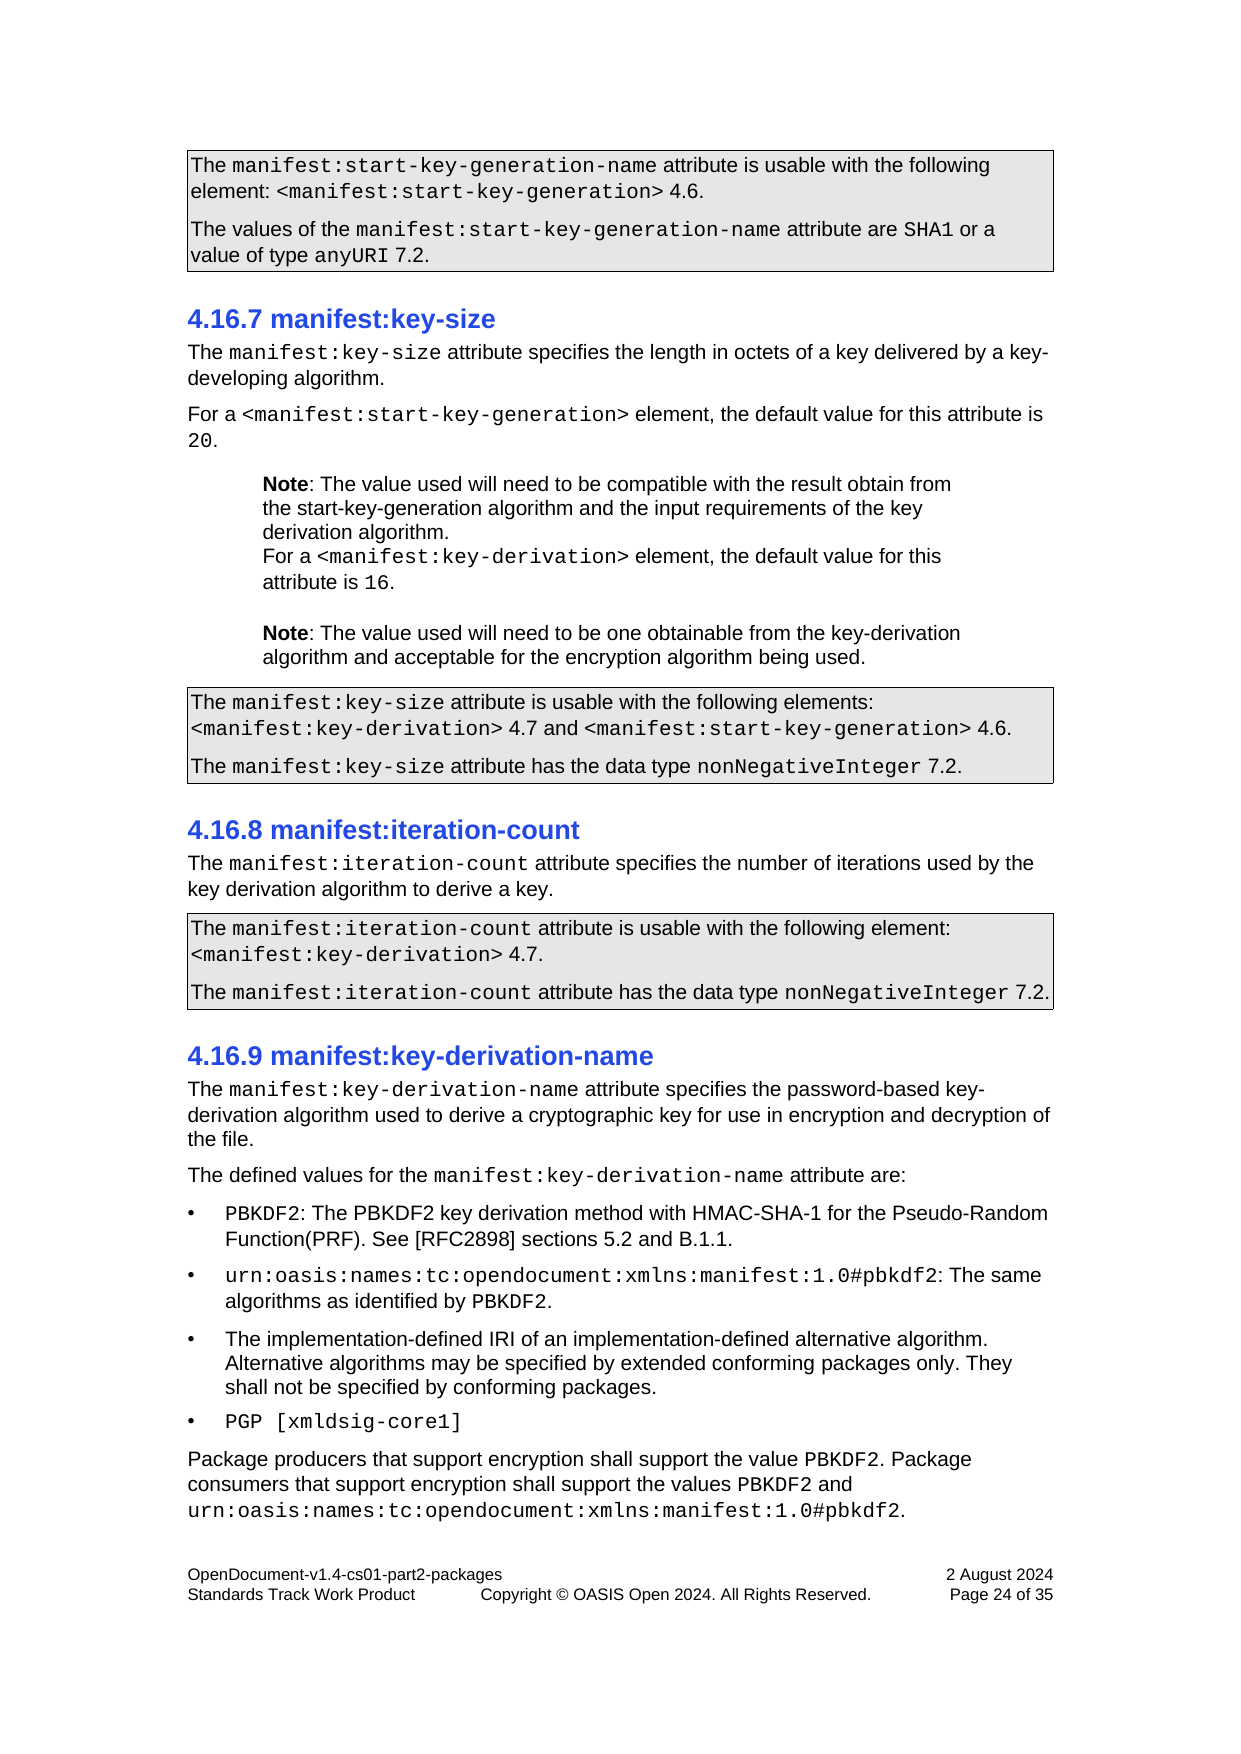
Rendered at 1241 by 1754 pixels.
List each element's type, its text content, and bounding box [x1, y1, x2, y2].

text The manifest:key-size attribute specifies the length in octets of a key delivered by a key-developing algorithm. [187, 340, 1053, 390]
subtitle manifest:key-derivation-name [187, 1040, 1053, 1071]
list urn:oasis:names:tc:opendocument:xmlns:manifest:1.0#pbkdf2: The same algorithms as identified by PBKDF2. [187, 1263, 1053, 1314]
list The manifest:key-size attribute is usable with the following elements: <manifest:key-derivation> 4.7 and <manifest:start-key-generation> 4.6. [188, 688, 1053, 742]
subtitle manifest:key-size [187, 303, 1053, 334]
list The values of the manifest:start-key-generation-name attribute are SHA1 or a value of type anyURI 7.2. [188, 214, 1053, 271]
text The manifest:iteration-count attribute specifies the number of iterations used by the key derivation algorithm to derive a key. [187, 851, 1053, 901]
list The implementation-defined IRI of an implementation-defined alternative algorithm. Alternative algorithms may be specified by extended conforming packages only. They shall not be specified by conforming packages. [187, 1327, 1053, 1399]
text Package producers that support encryption shall support the value PBKDF2. Package consumers that support encryption shall support the values PBKDF2 and urn:oasis:names:tc:opendocument:xmlns:manifest:1.0#pbkdf2. [187, 1446, 1053, 1524]
text Note: The value used will need to be one obtainable from the key-derivation algorithm and acceptable for the encryption algorithm being used. [262, 621, 978, 668]
list The manifest:key-size attribute has the data type nonNegativeInteger 7.2. [188, 751, 1053, 783]
text The manifest:key-derivation-name attribute specifies the password-based key-derivation algorithm used to derive a cryptographic key for use in encryption and decryption of the file. [187, 1077, 1053, 1151]
list The manifest:iteration-count attribute has the data type nonNegativeInteger 7.2. [188, 977, 1053, 1009]
list The manifest:iteration-count attribute is usable with the following element: <manifest:key-derivation> 4.7. [188, 914, 1053, 968]
list PBKDF2: The PBKDF2 key derivation method with HMAC-SHA-1 for the Pseudo-Random Function(PRF). See [RFC2898] sections 5.2 and B.1.1. [187, 1201, 1053, 1251]
list PGP [xmldsig-core1] [187, 1411, 1053, 1434]
text For a <manifest:start-key-generation> element, the default value for this attribute is 20. [187, 402, 1053, 453]
subtitle manifest:iteration-count [187, 814, 1053, 845]
text Note: The value used will need to be compatible with the result obtain from the start-key-generation algorithm and the input requirements of the key derivation algorithm. For a <manifest:key-derivation> element, the default value for this attribute is 16. [262, 472, 978, 596]
text The defined values for the manifest:key-derivation-name attribute are: [187, 1163, 1053, 1189]
list The manifest:start-key-generation-name attribute is usable with the following element: <manifest:start-key-generation> 4.6. [188, 151, 1053, 205]
